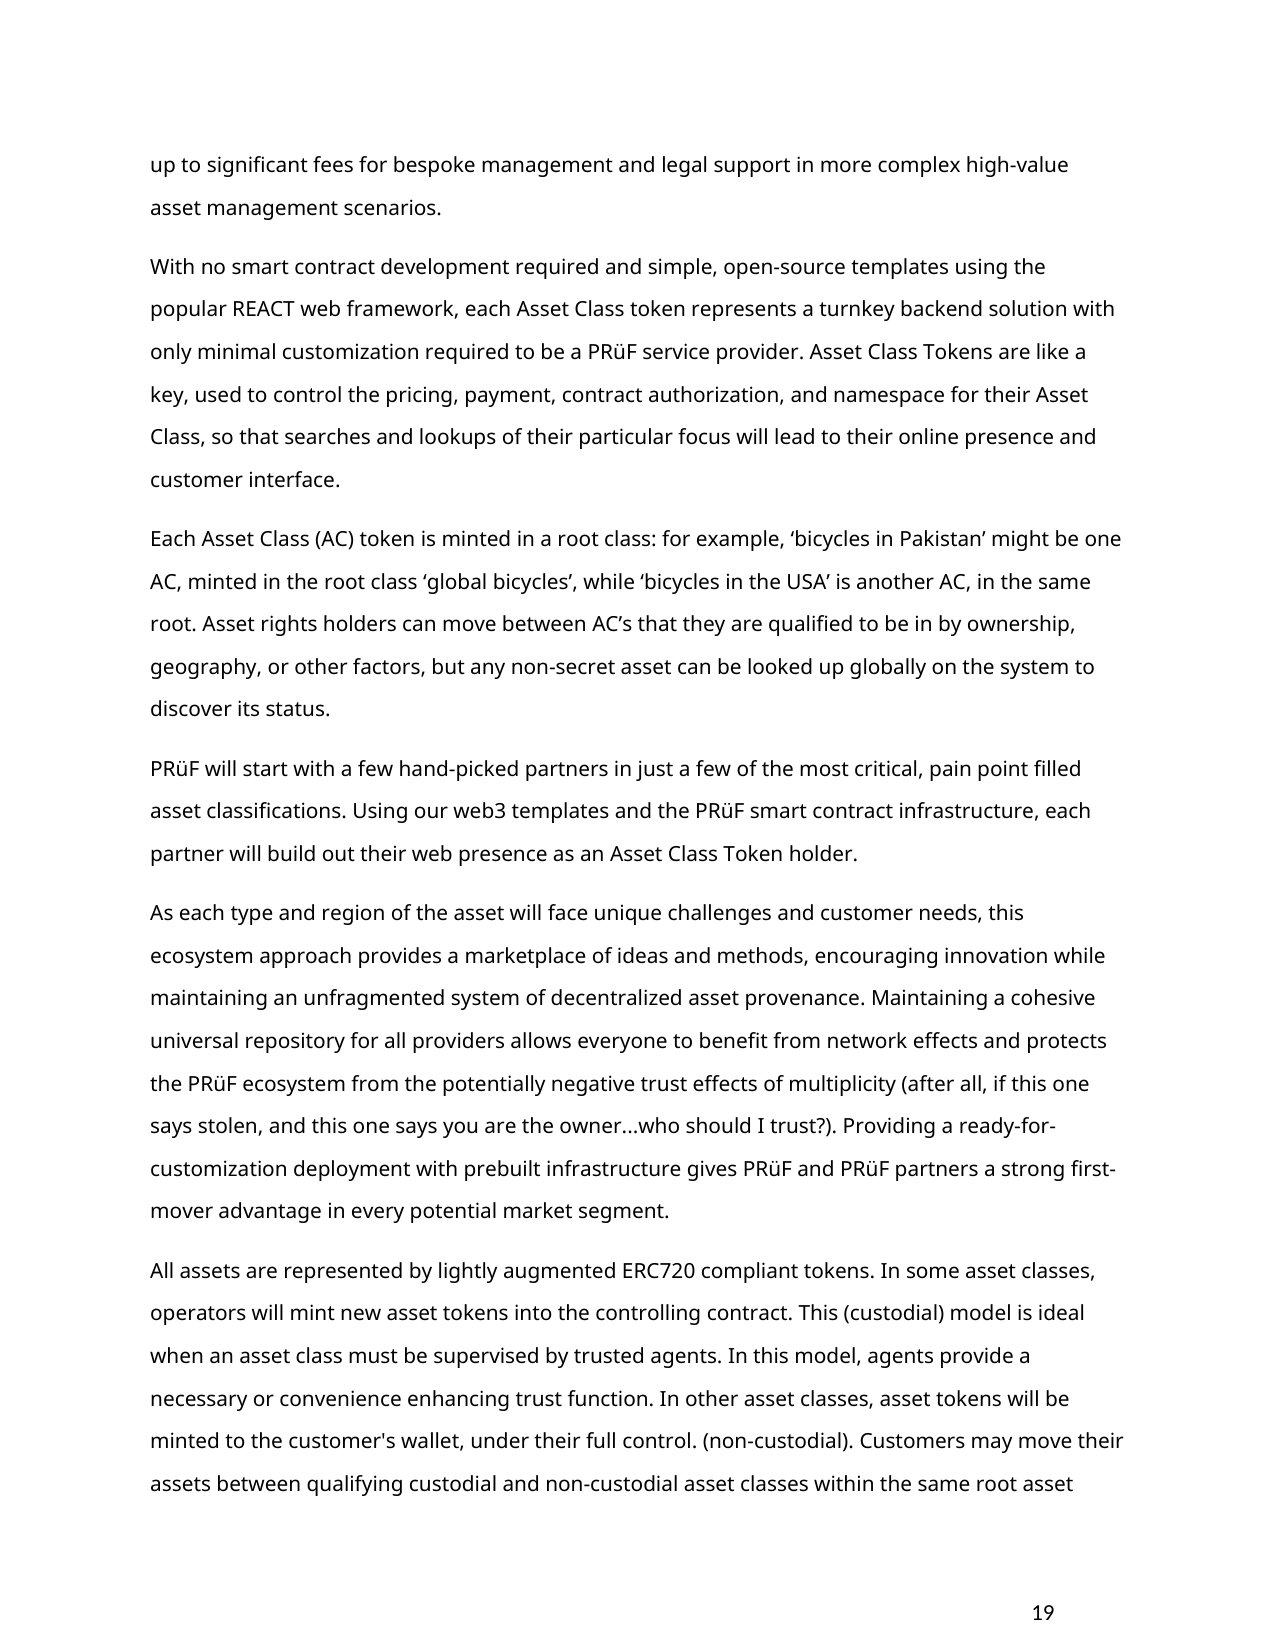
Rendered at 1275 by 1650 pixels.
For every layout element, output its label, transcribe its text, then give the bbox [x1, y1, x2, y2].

text All assets are represented by lightly augmented ERC720 compliant tokens. In some asset classes, operators will mint new asset tokens into the controlling contract. This (custodial) model is ideal when an asset class must be supervised by trusted agents. In this model, agents provide a necessary or convenience enhancing trust function. In other asset classes, asset tokens will be minted to the customer's wallet, under their full control. (non-custodial). Customers may move their assets between qualifying custodial and non-custodial asset classes within the same root asset [150, 1256, 1125, 1497]
text With no smart contract development required and simple, open-source templates using the popular REACT web framework, each Asset Class token represents a turnkey backend solution with only minimal customization required to be a PRüF service provider. Asset Class Tokens are like a key, used to control the pricing, payment, contract authorization, and namespace for their Asset Class, so that searches and lookups of their particular focus will lead to their online presence and customer interface. [150, 252, 1125, 493]
text Each Asset Class (AC) token is minted in a root class: for example, ‘bicycles in Pakistan’ might be one AC, minted in the root class ‘global bicycles’, while ‘bicycles in the USA’ is another AC, in the same root. Asset rights holders can move between AC’s that they are qualified to be in by ownership, geography, or other factors, but any non-secret asset can be looked up globally on the system to discover its status. [150, 524, 1125, 723]
text PRüF will start with a few hand-picked partners in just a few of the most critical, pain point filled asset classifications. Using our web3 templates and the PRüF smart contract infrastructure, each partner will build out their web presence as an Asset Class Token holder. [150, 754, 1125, 867]
text As each type and region of the asset will face unique challenges and customer needs, this ecosystem approach provides a marketplace of ideas and methods, encouraging innovation while maintaining an unfragmented system of decentralized asset provenance. Maintaining a cohesive universal repository for all providers allows everyone to benefit from network effects and protects the PRüF ecosystem from the potentially negative trust effects of multiplicity (after all, if this one says stolen, and this one says you are the owner...who should I trust?). Providing a ready-for-customization deployment with prebuilt infrastructure gives PRüF and PRüF partners a strong first-mover advantage in every potential market segment. [150, 898, 1125, 1225]
text up to significant fees for bespoke management and legal support in more complex high-value asset management scenarios. [150, 150, 1125, 221]
